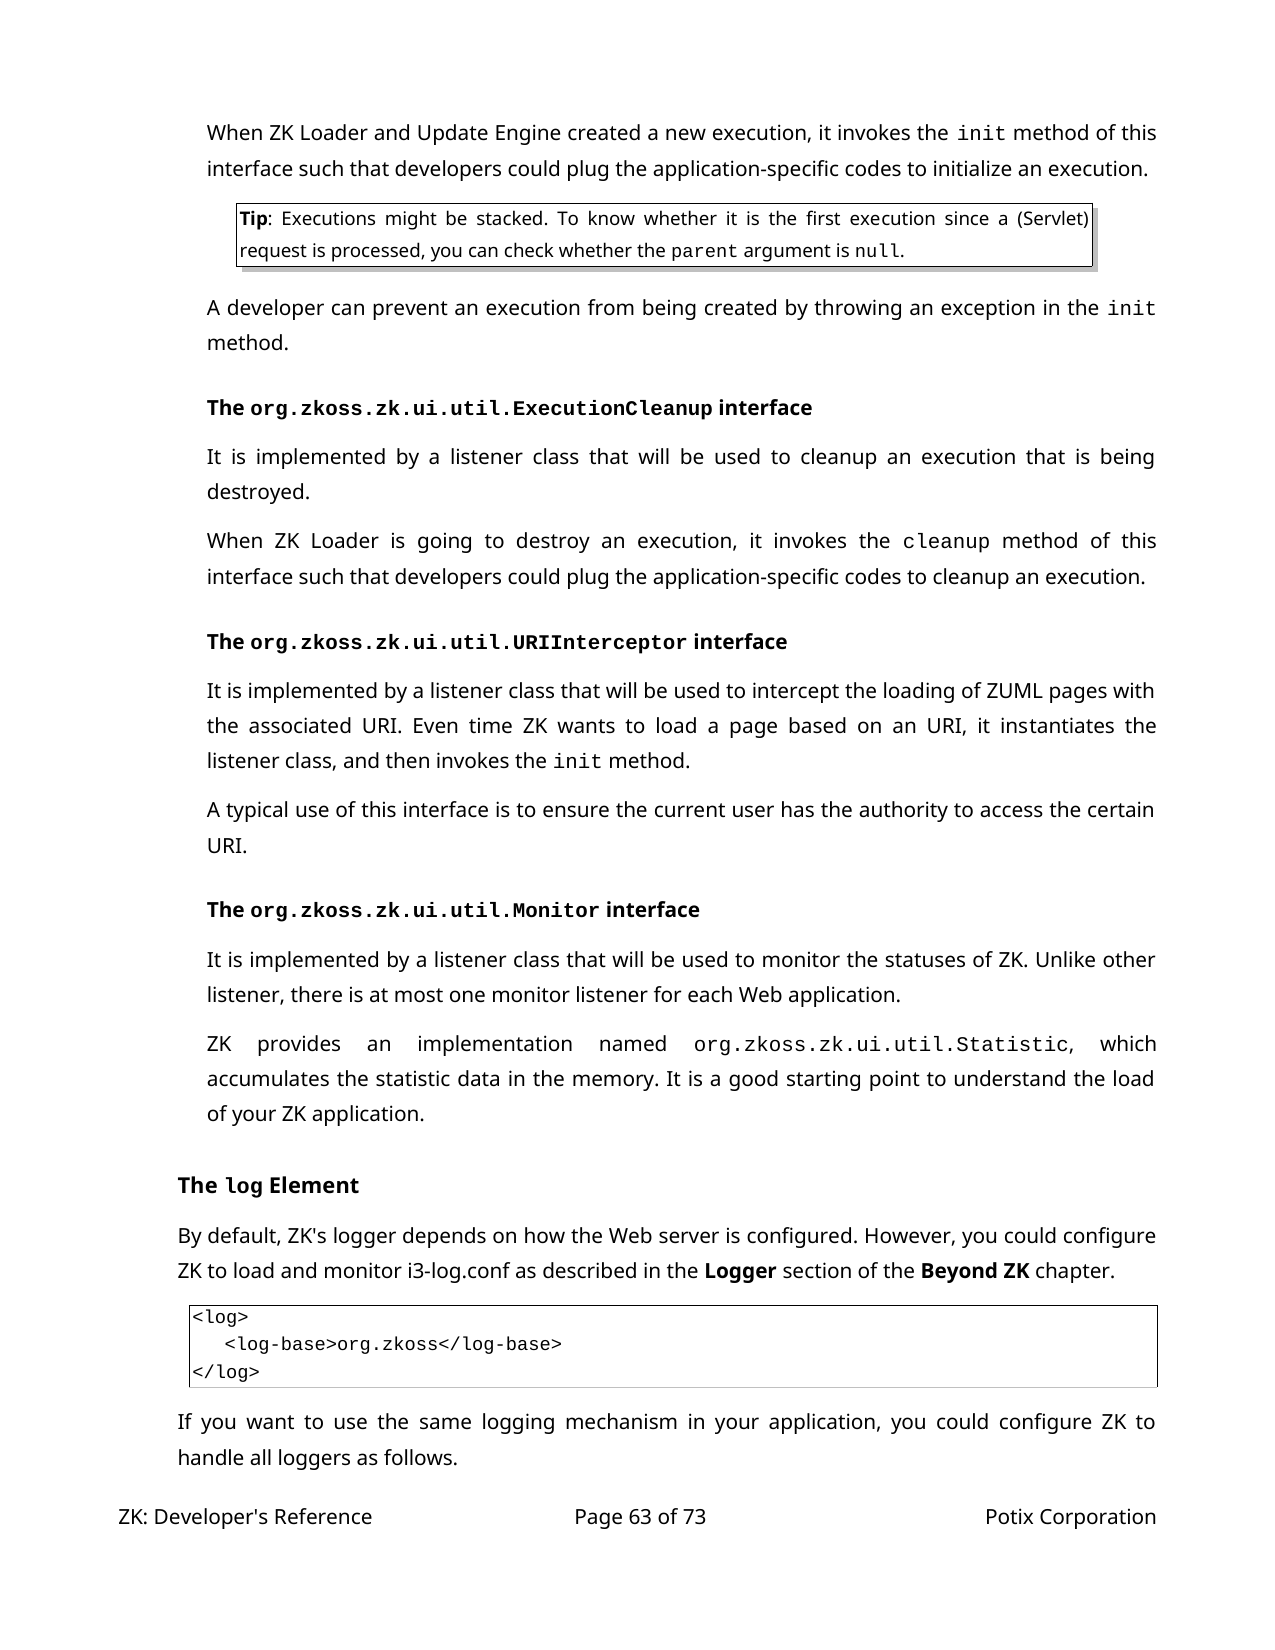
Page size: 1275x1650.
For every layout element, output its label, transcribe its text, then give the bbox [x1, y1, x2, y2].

text <log> [190, 1306, 1157, 1329]
text A typical use of this interface is to ensure the current user has the authority to access the certain URI. [207, 796, 1157, 859]
text When ZK Loader and Update Engine created a new execution, it invokes the init method of this interface such that developers could plug the application-specific codes to initialize an execution. [207, 118, 1157, 182]
text Tip: Executions might be stacked. To know whether it is the first execution since a (Servlet) request is processed, you can check whether the parent argument is null. [237, 204, 1092, 266]
text <log-base>org.zkoss</log-base> [190, 1332, 1157, 1357]
subtitle The org.zkoss.zk.ui.util.URIInterceptor interface [207, 627, 1157, 655]
text It is implemented by a listener class that will be used to intercept the loading of ZUML pages with the associated URI. Even time ZK wants to load a page based on an URI, it instantiates the listener class, and then invokes the init method. [207, 676, 1157, 775]
text ZK provides an implementation named org.zkoss.zk.ui.util.Statistic, which accumulates the statistic data in the memory. It is a good starting point to understand the load of your ZK application. [207, 1029, 1157, 1128]
text It is implemented by a listener class that will be used to monitor the statuses of ZK. Unlike other listener, there is at most one monitor listener for each Web application. [207, 945, 1157, 1008]
text It is implemented by a listener class that will be used to cleanup an execution that is being destroyed. [207, 442, 1157, 506]
text When ZK Loader is going to destroy an execution, it invokes the cleanup method of this interface such that developers could plug the application-specific codes to cleanup an execution. [207, 526, 1157, 590]
text A developer can prevent an execution from being created by throwing an exception in the init method. [207, 293, 1157, 356]
subtitle The log Element [177, 1170, 1157, 1200]
text If you want to use the same logging mechanism in your application, you could configure ZK to handle all loggers as follows. [177, 1407, 1157, 1471]
text </log> [190, 1359, 1157, 1387]
subtitle The org.zkoss.zk.ui.util.Monitor interface [207, 896, 1157, 924]
subtitle The org.zkoss.zk.ui.util.ExecutionCleanup interface [207, 393, 1157, 422]
text By default, ZK's logger depends on how the Web server is configured. However, you could configure ZK to load and monitor i3-log.conf as described in the Logger section of the Beyond ZK chapter. [177, 1221, 1157, 1284]
